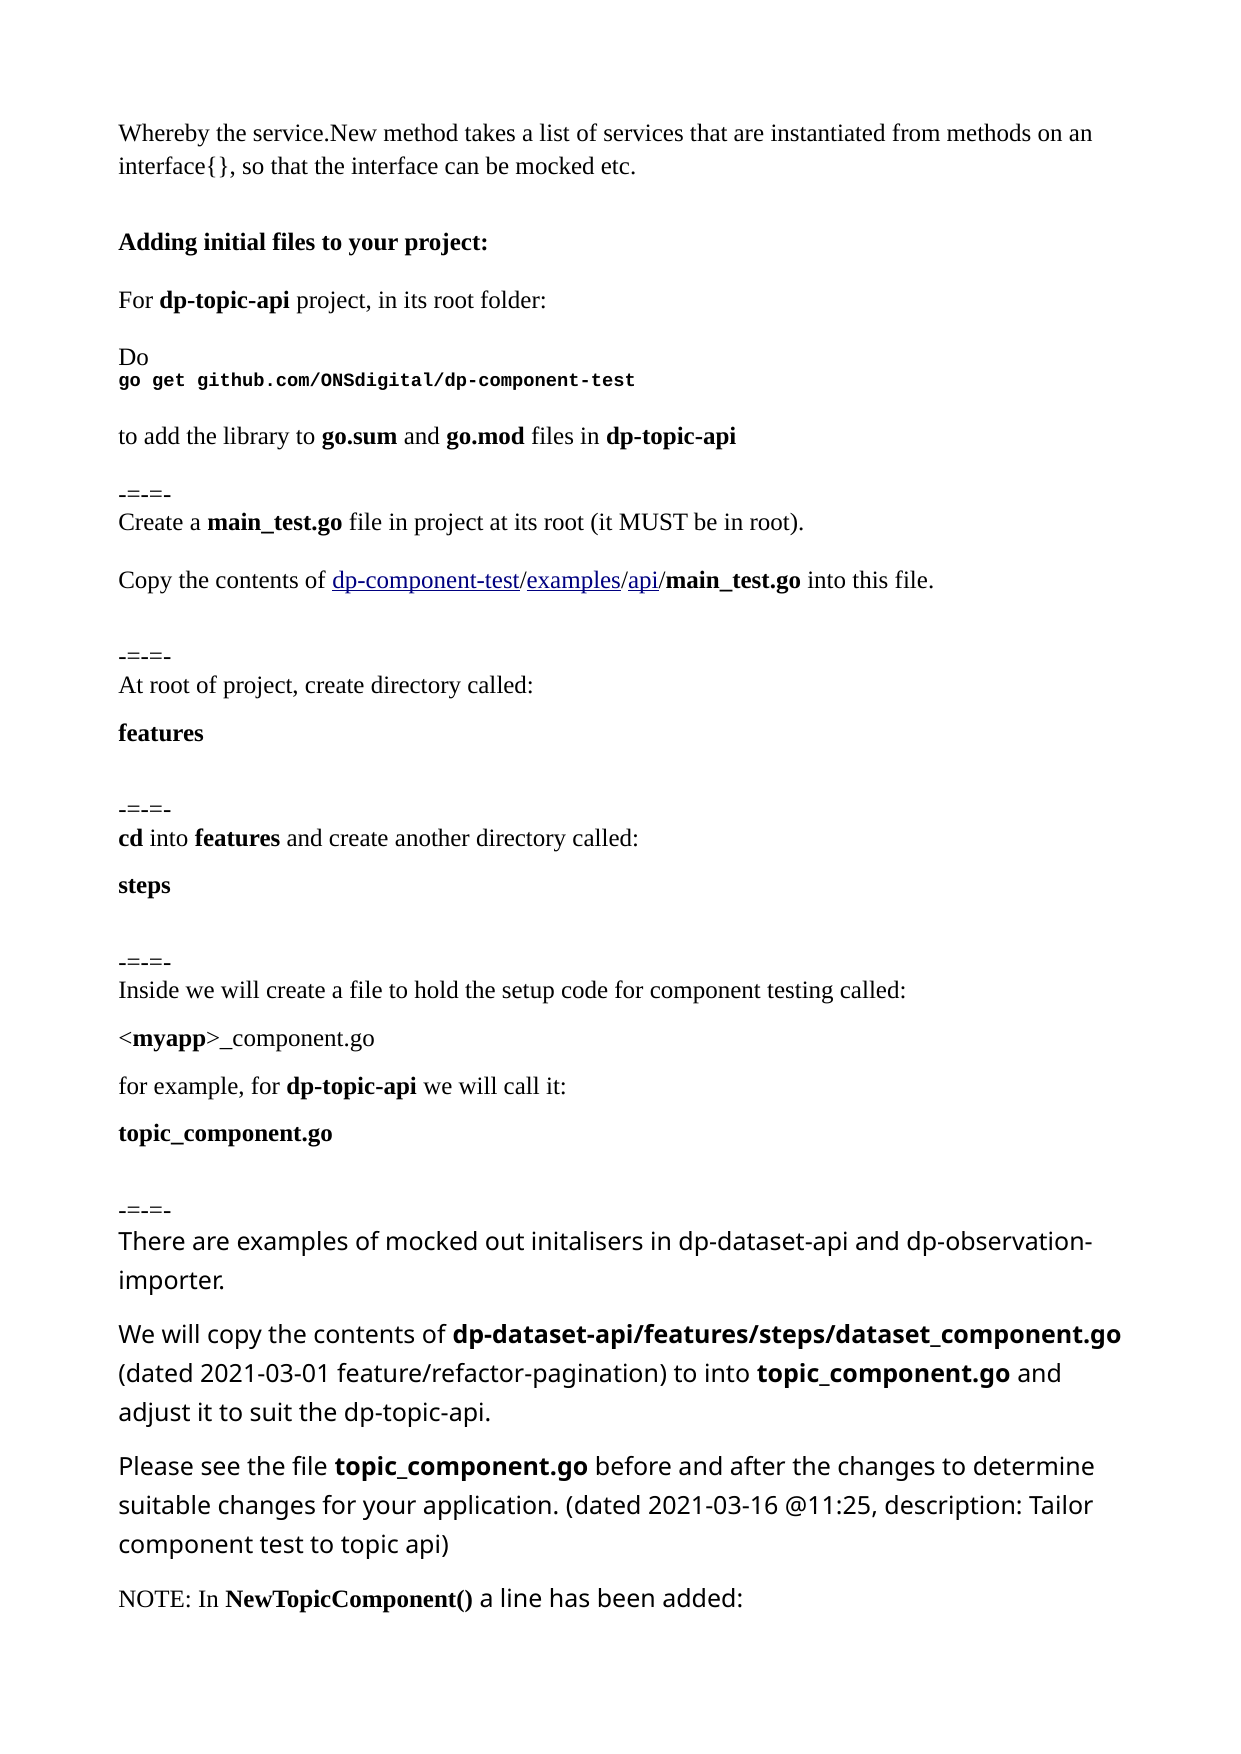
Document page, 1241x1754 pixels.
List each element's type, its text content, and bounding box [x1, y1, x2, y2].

text Do [118, 342, 1122, 371]
text cd into features and create another directory called: [118, 823, 1122, 852]
text to add the library to go.sum and go.mod files in dp-topic-api [118, 421, 1122, 450]
text go get github.com/ONSdigital/dp-component-test [118, 371, 1122, 392]
text -=-=- [118, 1195, 1122, 1223]
text <myapp>_component.go [118, 1023, 1122, 1052]
text Please see the file topic_component.go before and after the changes to determine suitable changes for your application. (dated 2021-03-16 @11:25, description: Tailor component test to topic api) [118, 1448, 1122, 1561]
text Copy the contents of dp-component-test/examples/api/main_test.go into this file. [118, 565, 1122, 594]
text At root of project, create directory called: [118, 670, 1122, 699]
text topic_component.go [118, 1118, 1122, 1147]
text We will copy the contents of dp-dataset-api/features/steps/dataset_component.go (dated 2021-03-01 feature/refactor-pagination) to into topic_component.go and adjust it to suit the dp-topic-api. [118, 1316, 1122, 1429]
text There are examples of mocked out initalisers in dp-dataset-api and dp-observation-importer. [118, 1223, 1122, 1297]
text Whereby the service.New method takes a list of services that are instantiated from methods on an interface{}, so that the interface can be mocked etc. [118, 118, 1122, 180]
text steps [118, 870, 1122, 899]
text features [118, 718, 1122, 746]
text Inside we will create a file to hold the setup code for component testing called: [118, 976, 1122, 1004]
text -=-=- [118, 479, 1122, 507]
text -=-=- [118, 947, 1122, 976]
text -=-=- [118, 794, 1122, 823]
text for example, for dp-topic-api we will call it: [118, 1071, 1122, 1099]
text -=-=- [118, 641, 1122, 670]
text NOTE: In NewTopicComponent() a line has been added: [118, 1581, 1122, 1614]
text Create a main_test.go file in project at its root (it MUST be in root). [118, 507, 1122, 536]
text Adding initial files to your project: [118, 227, 1122, 256]
text For dp-topic-api project, in its root folder: [118, 285, 1122, 314]
